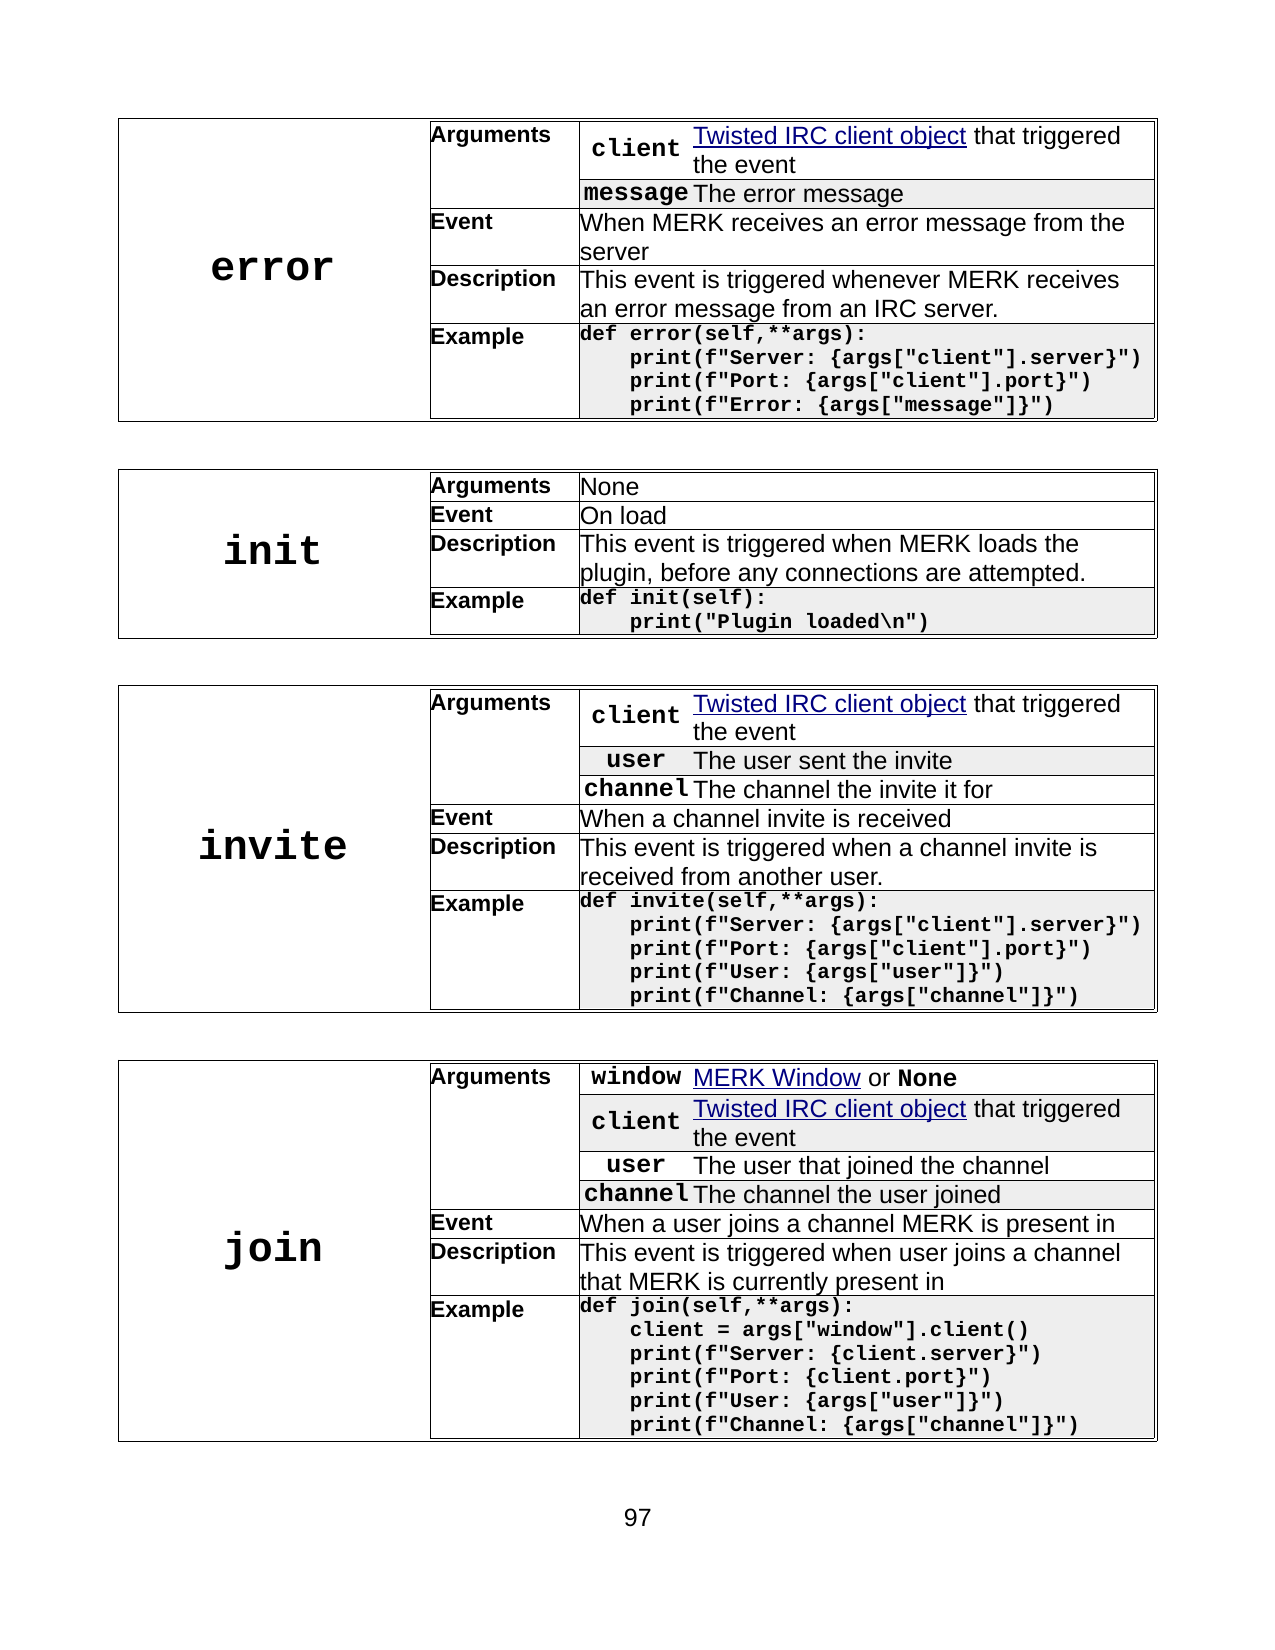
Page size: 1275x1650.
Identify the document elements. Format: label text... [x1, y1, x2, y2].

table_header invite [119, 686, 427, 1012]
table_cell This event is triggered when MERK loads the plugin, before any connections are attempted. [580, 530, 1154, 587]
table_header [427, 686, 1157, 1012]
table_cell message [580, 180, 693, 208]
table_header client [580, 690, 693, 746]
table_cell client [580, 1095, 693, 1151]
table_header init [119, 470, 427, 638]
table_cell Event [431, 1210, 579, 1238]
table_cell channel [580, 1181, 693, 1209]
table_cell The user that joined the channel [693, 1152, 1154, 1180]
table_header [427, 470, 1157, 638]
table_header None [580, 473, 1154, 501]
table_cell On load [580, 502, 1154, 529]
table_header error [119, 119, 427, 421]
table_cell Event [431, 502, 579, 529]
table_cell This event is triggered when user joins a channel that MERK is currently present in [580, 1239, 1154, 1295]
table_header Twisted IRC client object that triggered the event [693, 690, 1154, 746]
table_cell This event is triggered whenever MERK receives an error message from an IRC server. [580, 266, 1154, 323]
table_cell Example [431, 891, 579, 1008]
table_cell def invite(self,**args): print(f"Server: {args["client"].server}") print(f"Port: {args["client"].port}") print(f"User: {args["user"]}") print(f"Channel: {args["channel"]}") [580, 891, 1154, 1008]
table_header Arguments [431, 1064, 579, 1209]
table_cell Description [431, 266, 579, 323]
table_cell When a channel invite is received [580, 805, 1154, 833]
table_cell Event [431, 209, 579, 265]
table_header window [580, 1064, 693, 1094]
table_cell When a user joins a channel MERK is present in [580, 1210, 1154, 1238]
table_cell The channel the invite it for [693, 776, 1154, 804]
table_cell Event [431, 805, 579, 833]
table_header Arguments [431, 473, 579, 501]
table_cell The channel the user joined [693, 1181, 1154, 1209]
table_cell Twisted IRC client object that triggered the event [693, 1095, 1154, 1151]
table_cell user [580, 1152, 693, 1180]
table_cell Example [431, 1296, 579, 1437]
table_cell channel [580, 776, 693, 804]
table_header MERK Window or None [693, 1064, 1154, 1094]
table_cell def error(self,**args): print(f"Server: {args["client"].server}") print(f"Port: {args["client"].port}") print(f"Error: {args["message"]}") [580, 324, 1154, 418]
table_header [427, 1061, 1157, 1441]
table_cell Example [431, 324, 579, 418]
table_header Arguments [431, 122, 579, 208]
table_cell This event is triggered when a channel invite is received from another user. [580, 834, 1154, 890]
table_header client [580, 122, 693, 179]
table_cell The error message [693, 180, 1154, 208]
table_header Arguments [431, 690, 579, 804]
table_cell Example [431, 588, 579, 634]
table_cell user [580, 747, 693, 775]
table_header join [119, 1061, 427, 1441]
table_cell Description [431, 834, 579, 890]
table_header [427, 119, 1157, 421]
table_cell def join(self,**args): client = args["window"].client() print(f"Server: {client.server}") print(f"Port: {client.port}") print(f"User: {args["user"]}") print(f"Channel: {args["channel"]}") [580, 1296, 1154, 1437]
table_cell Description [431, 530, 579, 587]
table_cell def init(self): print("Plugin loaded\n") [580, 588, 1154, 634]
table_cell Description [431, 1239, 579, 1295]
table_cell The user sent the invite [693, 747, 1154, 775]
table_header Twisted IRC client object that triggered the event [693, 122, 1154, 179]
table_cell When MERK receives an error message from the server [580, 209, 1154, 265]
